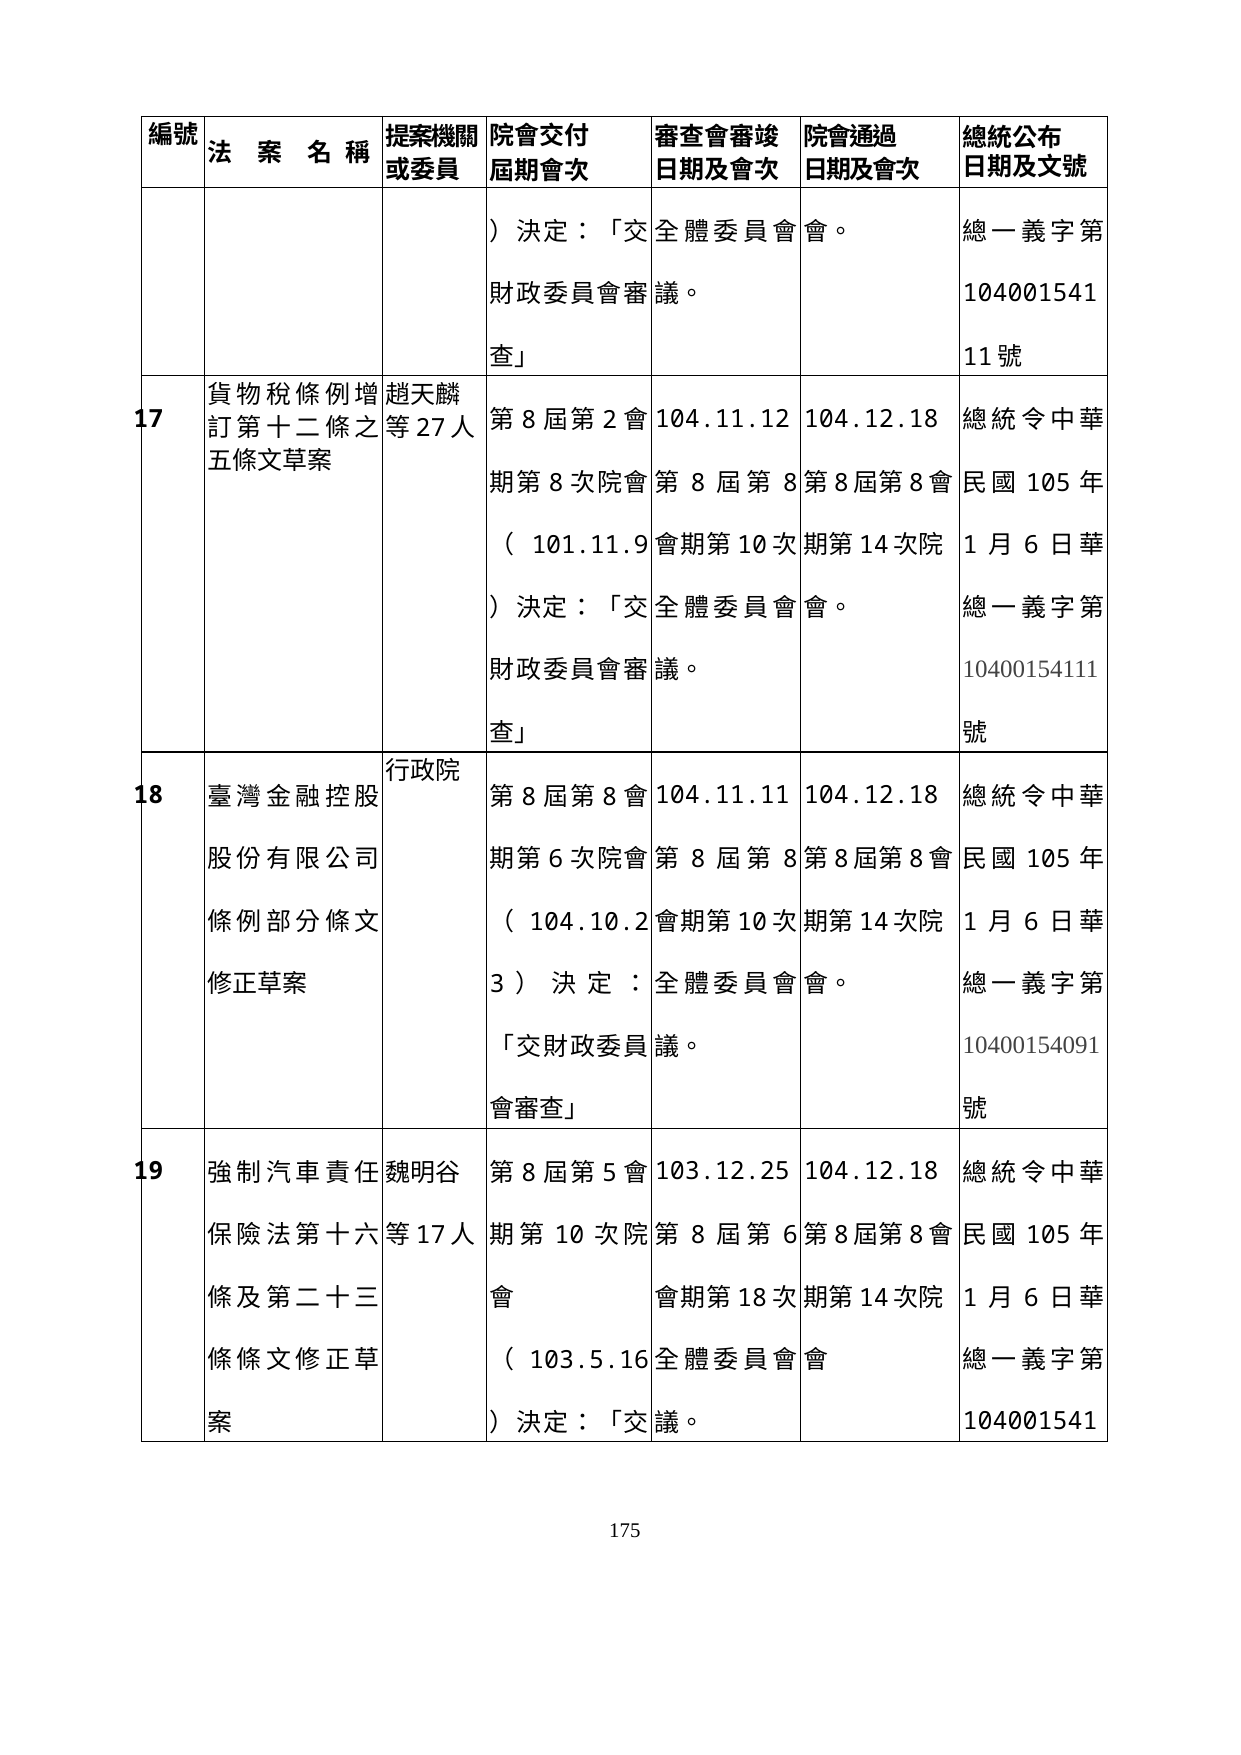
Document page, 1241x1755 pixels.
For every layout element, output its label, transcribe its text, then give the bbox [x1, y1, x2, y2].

table_cell 103.12.25第8屆第6會期第18次全體委員會議。 [652, 1129, 800, 1441]
table_cell ）決定：「交財政委員會審查」 [487, 188, 651, 375]
table_cell 總統令中華民國105年1月6日華總一義字第10400154111號 [960, 376, 1107, 751]
table_cell 強制汽車責任保險法第十六條及第二十三條條文修正草案 [205, 1129, 382, 1441]
table_header 院會通過 日期及會次 [801, 117, 959, 187]
table_cell 第8屆第5會期第10次院會（103.5.16）決定：「交 [487, 1129, 651, 1441]
table_cell [142, 188, 204, 375]
table_header 審查會審竣 日期及會次 [652, 117, 800, 187]
table_cell 104.11.11第8屆第8會期第10次全體委員會議。 [652, 753, 800, 1127]
table_cell 第8屆第8會期第6次院會（104.10.23）決定：「交財政委員會審查」 [487, 753, 651, 1127]
table_header 法 案 名 稱 [205, 117, 382, 187]
table_cell [383, 188, 486, 375]
table_cell [142, 376, 204, 751]
table_header 院會交付 屆期會次 [487, 117, 651, 187]
table_cell 總統令中華民國105年1月6日華總一義字第10400154091號 [960, 753, 1107, 1127]
table_cell 第8屆第2會期第8次院會（101.11.9）決定：「交財政委員會審查」 [487, 376, 651, 751]
table_cell 會。 [801, 188, 959, 375]
table_cell 104.11.12第8屆第8會期第10次全體委員會議。 [652, 376, 800, 751]
table_cell 貨物稅條例增訂第十二條之五條文草案 [205, 376, 382, 751]
table_cell [142, 1129, 204, 1441]
table_cell 104.12.18第8屆第8會期第14次院會。 [801, 376, 959, 751]
table_cell 魏明谷等17人 [383, 1129, 486, 1441]
table_cell 趙天麟等27人 [383, 376, 486, 751]
table_cell 全體委員會議。 [652, 188, 800, 375]
table_cell 104.12.18第8屆第8會期第14次院會。 [801, 753, 959, 1127]
table_header 提案機關 或委員 [383, 117, 486, 187]
table_cell 104.12.18第8屆第8會期第14次院會 [801, 1129, 959, 1441]
table_cell [142, 753, 204, 1127]
table_cell 總統令中華民國105年1月6日華總一義字第104001541 [960, 1129, 1107, 1441]
table_cell 臺灣金融控股股份有限公司條例部分條文修正草案 [205, 753, 382, 1127]
table_cell 總一義字第10400154111號 [960, 188, 1107, 375]
table_cell 行政院 [383, 753, 486, 1127]
table_cell [205, 188, 382, 375]
table_header 總統公布 日期及文號 [960, 117, 1107, 187]
table_header 編號 [142, 117, 204, 187]
